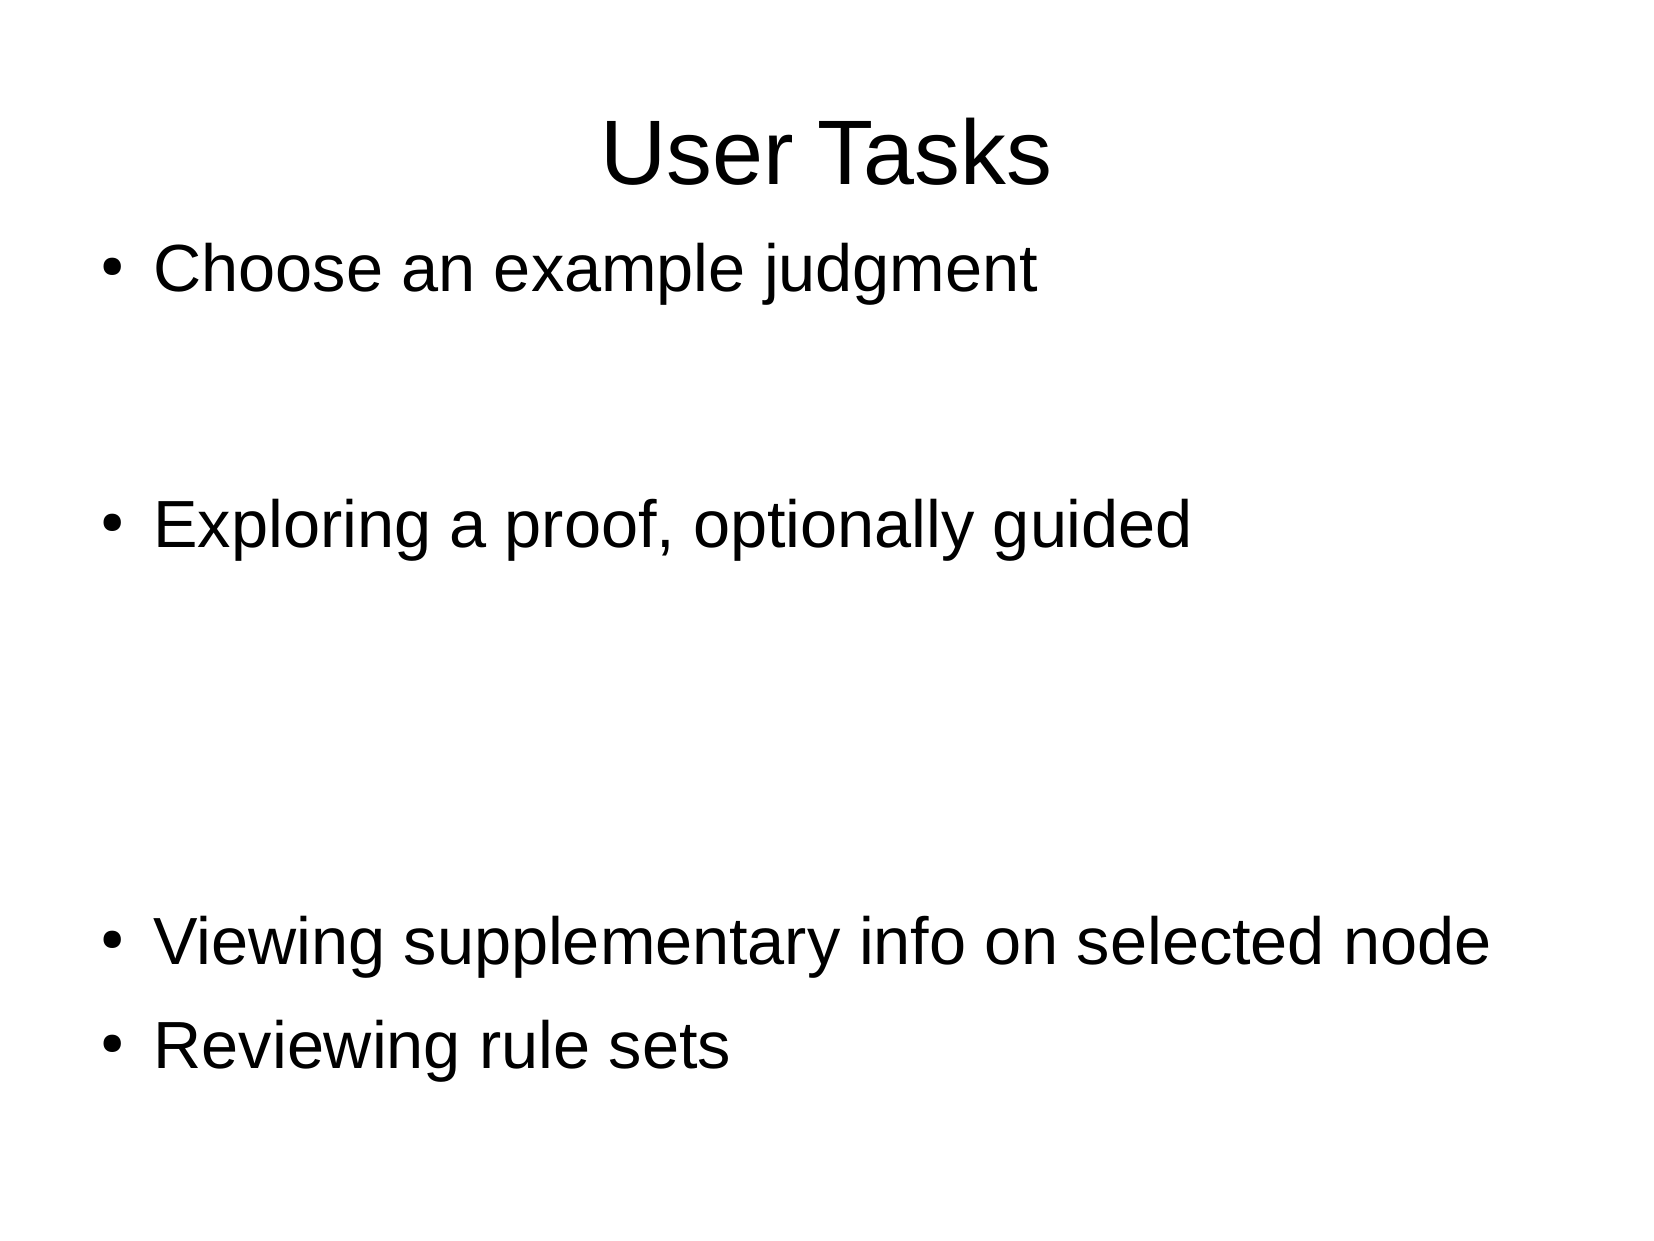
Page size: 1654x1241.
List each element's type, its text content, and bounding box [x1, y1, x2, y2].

list Choose an example judgment Exploring a proof, optionally guided Viewing supplementary info on selected node Reviewing rule sets [82, 231, 1571, 1144]
title User Tasks [82, 49, 1571, 231]
